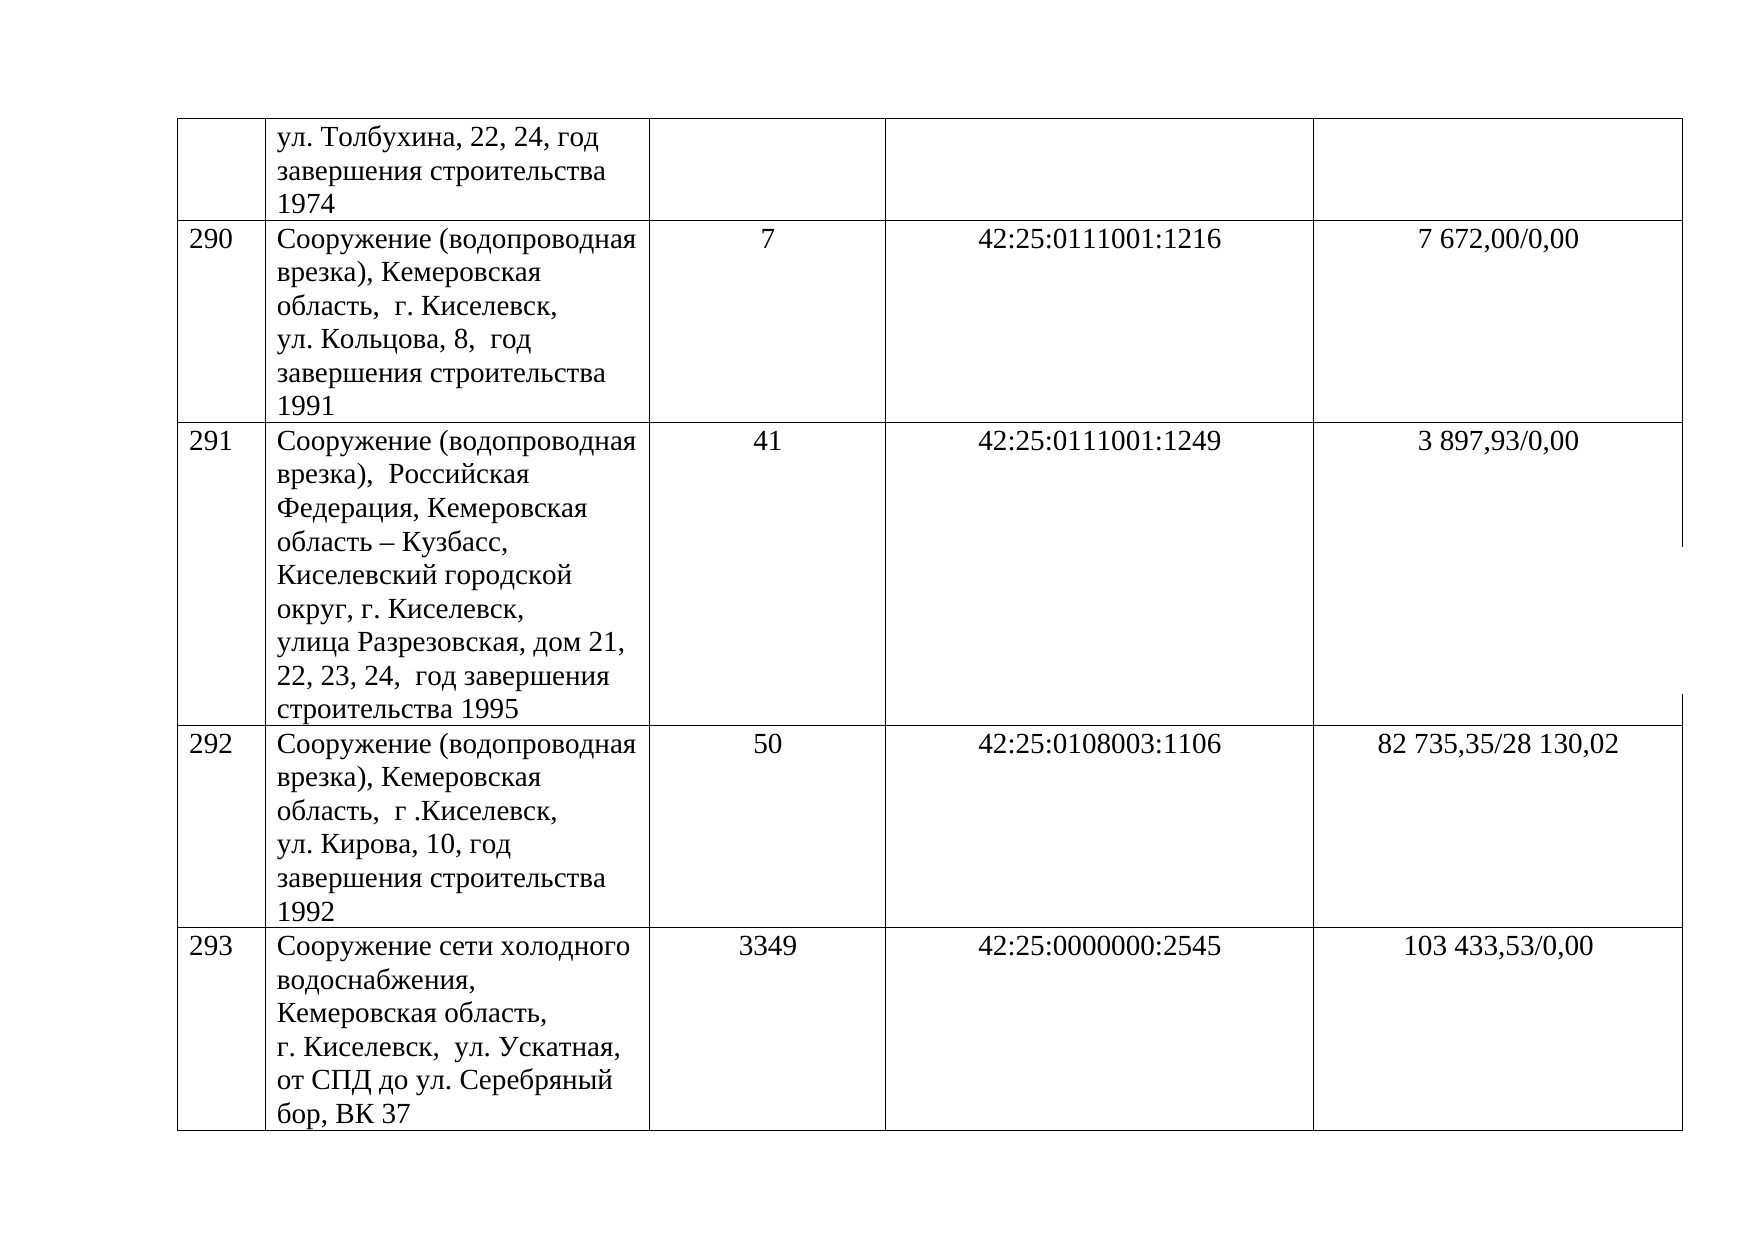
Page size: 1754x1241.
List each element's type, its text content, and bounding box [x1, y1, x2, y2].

table_cell 290 [178, 221, 265, 422]
table_cell 7 [650, 221, 885, 422]
table_cell Сооружение (водопроводная врезка), Российская Федерация, Кемеровская область – Кузбасс, Киселевский городской округ, г. Киселевск, улица Разрезовская, дом 21, 22, 23, 24, год завершения строительства 1995 [266, 423, 649, 725]
table_cell ул. Толбухина, 22, 24, год завершения строительства 1974 [266, 119, 649, 220]
table_cell [178, 119, 265, 220]
table_cell 3 897,93/0,00 [1314, 423, 1682, 725]
table_cell 291 [178, 423, 265, 725]
table_cell Сооружение сети холодного водоснабжения, Кемеровская область, г. Киселевск, ул. Ускатная, от СПД до ул. Серебряный бор, ВК 37 [266, 928, 649, 1129]
table_cell 3349 [650, 928, 885, 1129]
table_cell 82 735,35/28 130,02 [1314, 726, 1682, 927]
table_cell [1314, 119, 1682, 220]
table_cell 42:25:0111001:1216 [886, 221, 1313, 422]
table_cell 103 433,53/0,00 [1314, 928, 1682, 1129]
table_cell 50 [650, 726, 885, 927]
table_cell 42:25:0111001:1249 [886, 423, 1313, 725]
table_cell 293 [178, 928, 265, 1129]
table_cell [650, 119, 885, 220]
table_cell 42:25:0108003:1106 [886, 726, 1313, 927]
table_cell 41 [650, 423, 885, 725]
table_cell 292 [178, 726, 265, 927]
table_cell 7 672,00/0,00 [1314, 221, 1682, 422]
table_cell [886, 119, 1313, 220]
table_cell 42:25:0000000:2545 [886, 928, 1313, 1129]
table_cell Сооружение (водопроводная врезка), Кемеровская область, г. Киселевск, ул. Кольцова, 8, год завершения строительства 1991 [266, 221, 649, 422]
table_cell Сооружение (водопроводная врезка), Кемеровская область, г .Киселевск, ул. Кирова, 10, год завершения строительства 1992 [266, 726, 649, 927]
